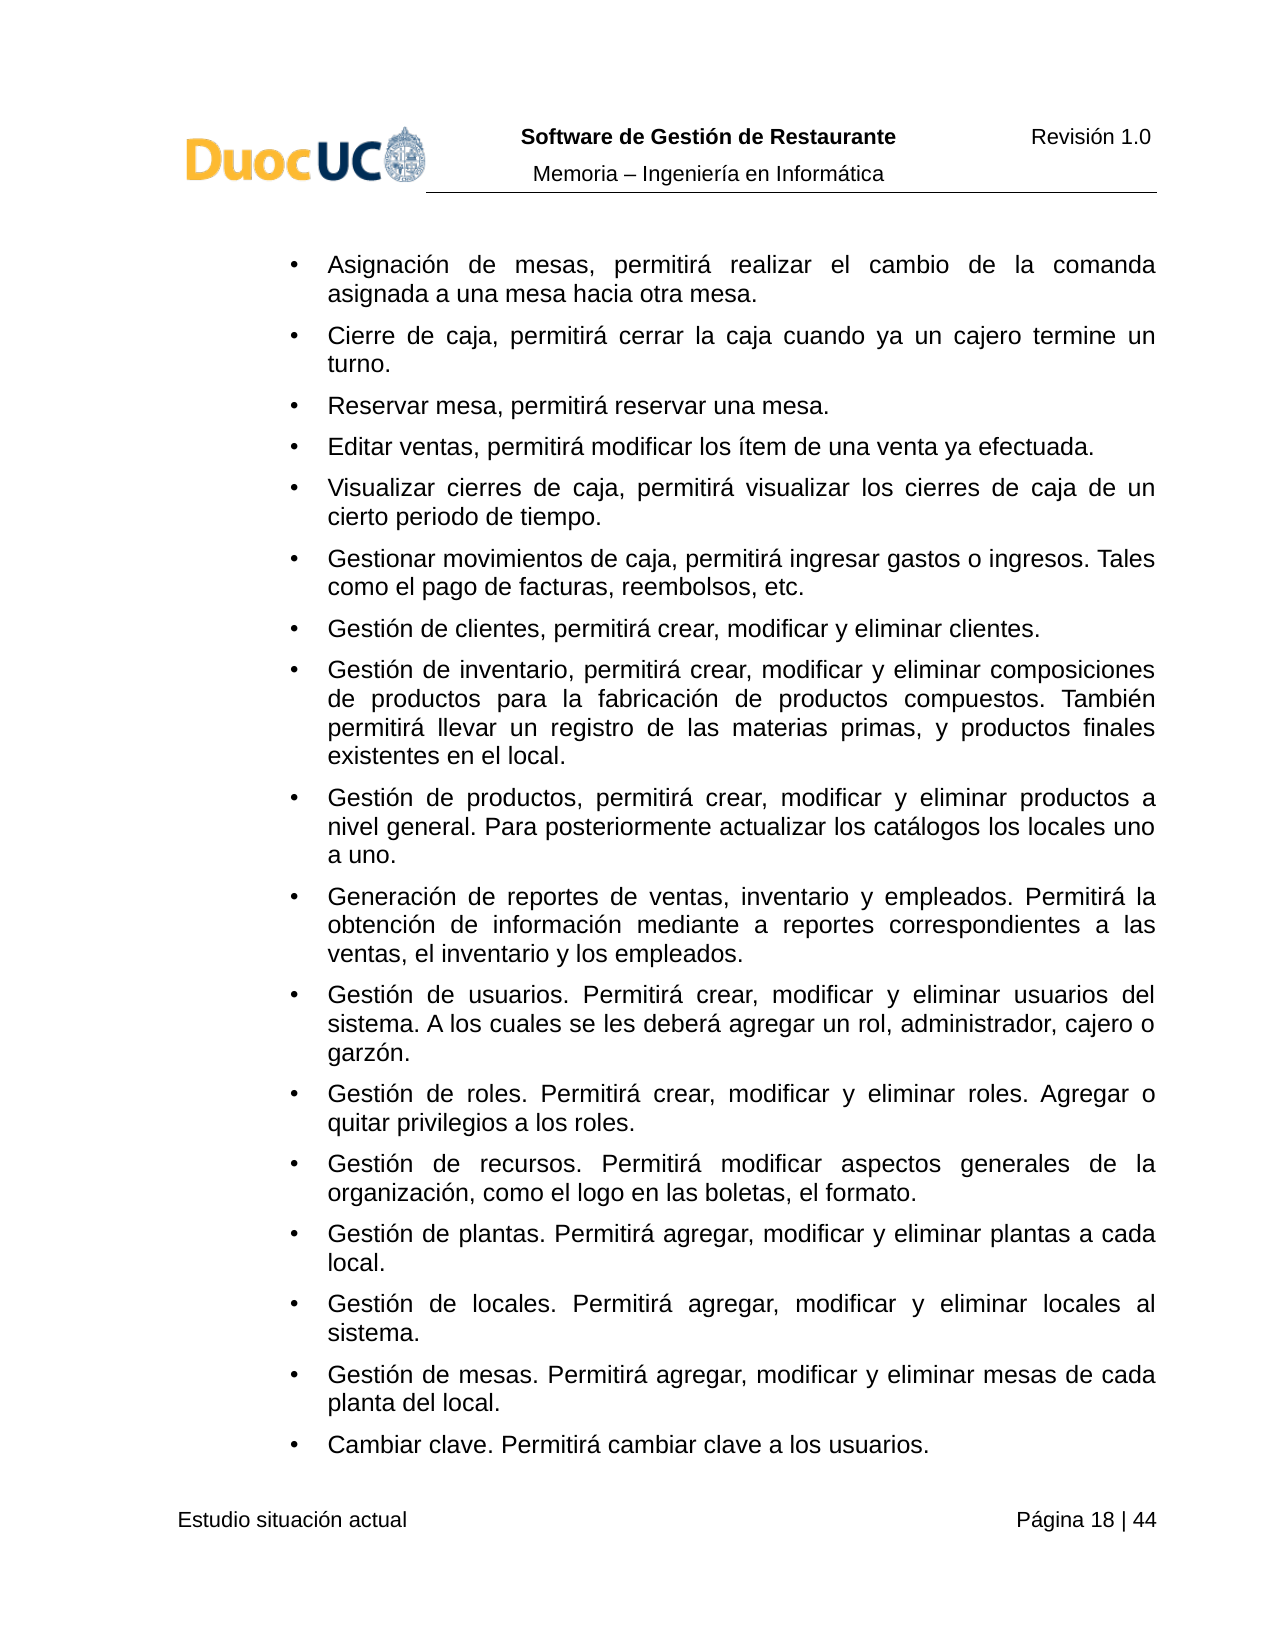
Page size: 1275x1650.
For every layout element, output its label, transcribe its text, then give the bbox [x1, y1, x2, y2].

list Gestión de usuarios. Permitirá crear, modificar y eliminar usuarios del sistema. A los cuales se les deberá agregar un rol, administrador, cajero o garzón. [290, 980, 1157, 1067]
list Gestión de productos, permitirá crear, modificar y eliminar productos a nivel general. Para posteriormente actualizar los catálogos los locales uno a uno. [290, 783, 1157, 869]
list Cierre de caja, permitirá cerrar la caja cuando ya un cajero termine un turno. [290, 321, 1157, 378]
list Visualizar cierres de caja, permitirá visualizar los cierres de caja de un cierto periodo de tiempo. [290, 473, 1157, 531]
list Gestión de recursos. Permitirá modificar aspectos generales de la organización, como el logo en las boletas, el formato. [290, 1149, 1157, 1207]
list Reservar mesa, permitirá reservar una mesa. [290, 391, 1157, 419]
list Generación de reportes de ventas, inventario y empleados. Permitirá la obtención de información mediante a reportes correspondientes a las ventas, el inventario y los empleados. [290, 881, 1157, 968]
list Gestión de clientes, permitirá crear, modificar y eliminar clientes. [290, 614, 1157, 642]
list Gestión de mesas. Permitirá agregar, modificar y eliminar mesas de cada planta del local. [290, 1359, 1157, 1417]
list Cambiar clave. Permitirá cambiar clave a los usuarios. [290, 1430, 1157, 1458]
list Gestión de inventario, permitirá crear, modificar y eliminar composiciones de productos para la fabricación de productos compuestos. También permitirá llevar un registro de las materias primas, y productos finales existentes en el local. [290, 655, 1157, 770]
picture [182, 123, 426, 187]
list Asignación de mesas, permitirá realizar el cambio de la comanda asignada a una mesa hacia otra mesa. [290, 251, 1157, 308]
list Gestionar movimientos de caja, permitirá ingresar gastos o ingresos. Tales como el pago de facturas, reembolsos, etc. [290, 543, 1157, 601]
list Gestión de roles. Permitirá crear, modificar y eliminar roles. Agregar o quitar privilegios a los roles. [290, 1079, 1157, 1137]
list Editar ventas, permitirá modificar los ítem de una venta ya efectuada. [290, 432, 1157, 461]
list Gestión de plantas. Permitirá agregar, modificar y eliminar plantas a cada local. [290, 1219, 1157, 1277]
list Gestión de locales. Permitirá agregar, modificar y eliminar locales al sistema. [290, 1289, 1157, 1347]
